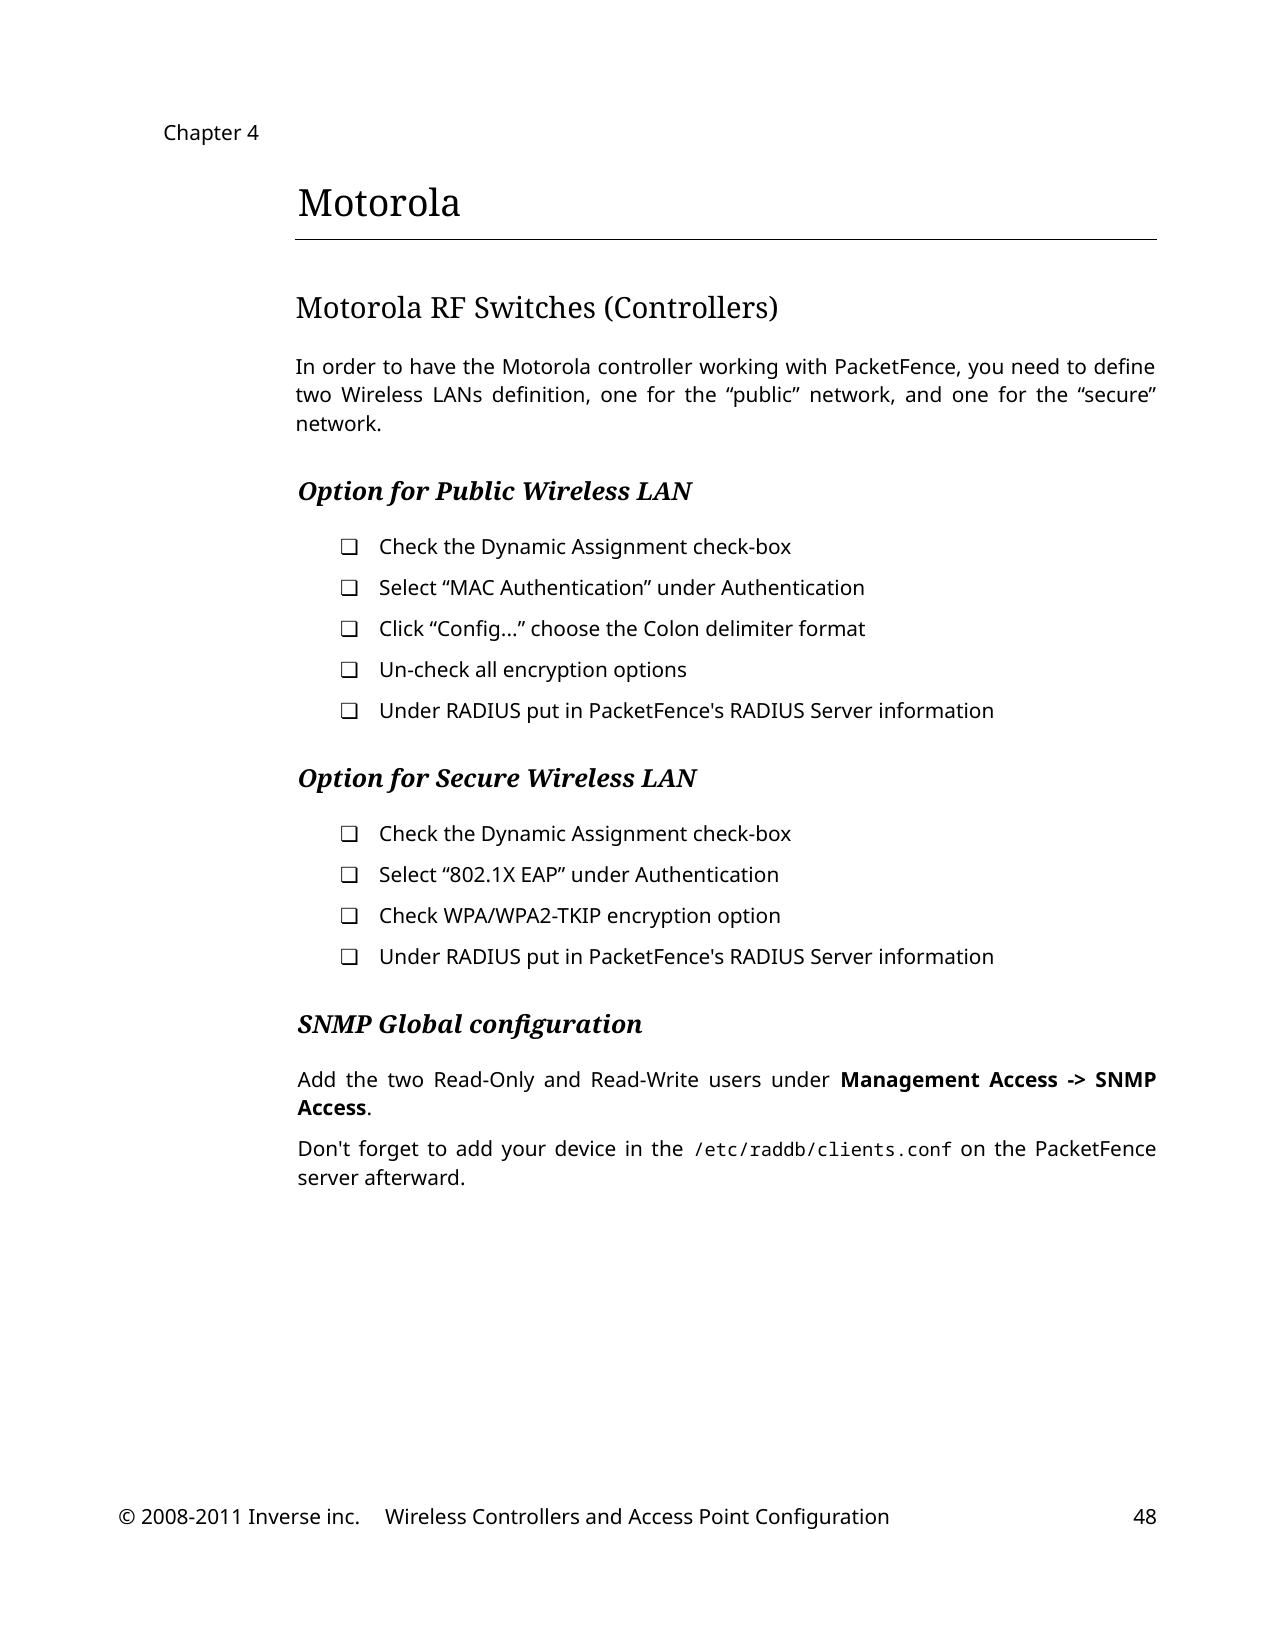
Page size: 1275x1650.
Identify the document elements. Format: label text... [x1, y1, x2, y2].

subtitle SNMP Global configuration [260, 1006, 1157, 1040]
list ❏ Check the Dynamic Assignment check-box [340, 532, 1157, 561]
list Add the two Read-Only and Read-Write users under Management Access -> SNMP Access. [297, 1065, 1157, 1122]
list ❏ Click “Config...” choose the Colon delimiter format [340, 614, 1157, 642]
text Don't forget to add your device in the /etc/raddb/clients.conf on the PacketFence server afterward. [297, 1134, 1157, 1191]
list ❏ Check the Dynamic Assignment check-box [340, 819, 1157, 847]
list ❏ Un-check all encryption options [340, 655, 1157, 683]
text In order to have the Motorola controller working with PacketFence, you need to define two Wireless LANs definition, one for the “public” network, and one for the “secure” network. [295, 352, 1157, 437]
list ❏ Select “MAC Authentication” under Authentication [340, 573, 1157, 602]
list ❏ Under RADIUS put in PacketFence's RADIUS Server information [340, 942, 1157, 970]
subtitle Motorola [295, 176, 1157, 239]
list ❏ Select “802.1X EAP” under Authentication [340, 860, 1157, 888]
subtitle Option for Secure Wireless LAN [260, 761, 1157, 794]
list ❏ Under RADIUS put in PacketFence's RADIUS Server information [340, 696, 1157, 724]
list ❏ Check WPA/WPA2-TKIP encryption option [340, 901, 1157, 929]
subtitle Motorola RF Switches (Controllers) [295, 288, 1157, 327]
subtitle Option for Public Wireless LAN [260, 474, 1157, 507]
